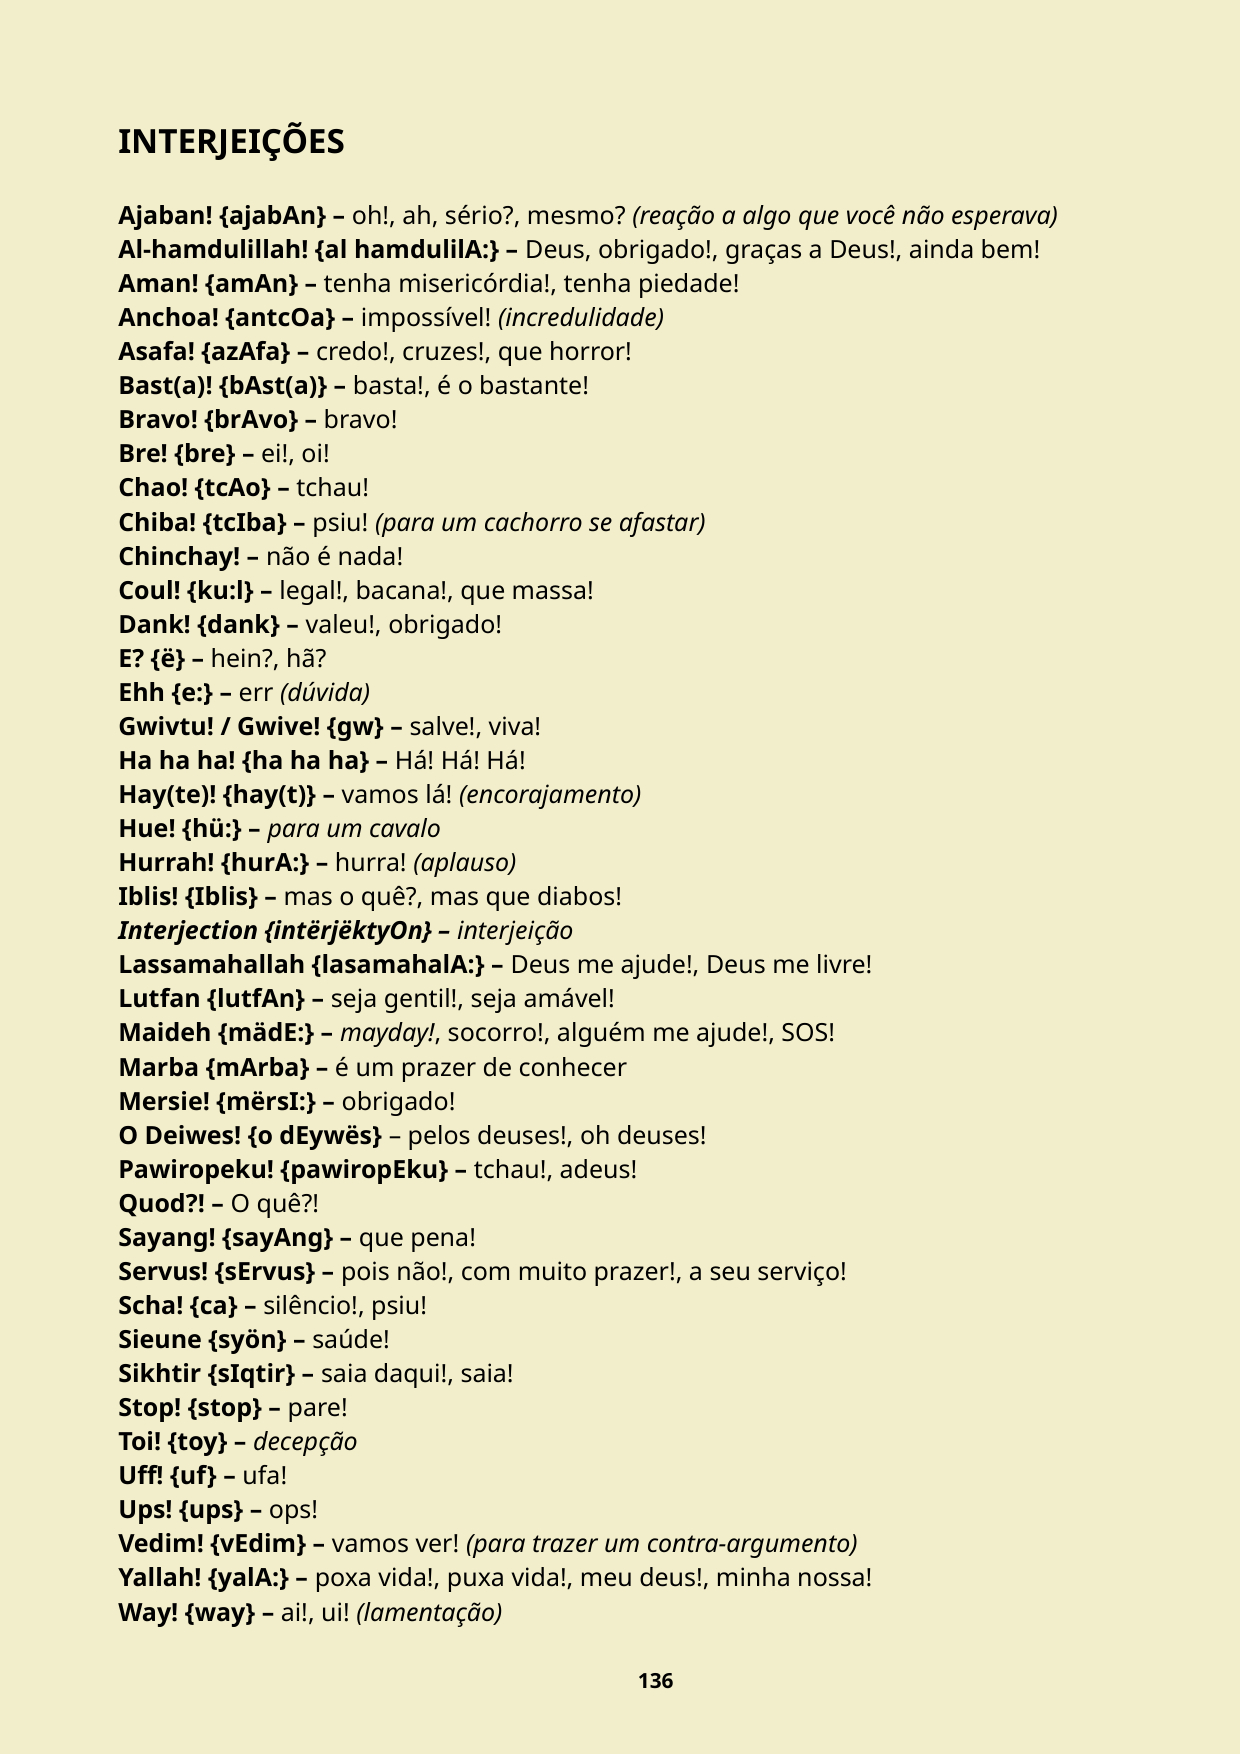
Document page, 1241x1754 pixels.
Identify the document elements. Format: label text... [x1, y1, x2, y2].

text O Deiwes! {o dEywës} – pelos deuses!, oh deuses! [118, 1117, 1122, 1151]
text Yallah! {yalA:} – poxa vida!, puxa vida!, meu deus!, minha nossa! [118, 1560, 1122, 1594]
text Hue! {hü:} – para um cavalo [118, 811, 1122, 845]
text Interjection {intërjëktyOn} – interjeição [118, 913, 1122, 947]
text Ups! {ups} – ops! [118, 1492, 1122, 1526]
text Coul! {ku:l} – legal!, bacana!, que massa! [118, 572, 1122, 606]
text Ha ha ha! {ha ha ha} – Há! Há! Há! [118, 743, 1122, 777]
text Hurrah! {hurA:} – hurra! (aplauso) [118, 845, 1122, 879]
text E? {ë} – hein?, hã? [118, 640, 1122, 674]
text Iblis! {Iblis} – mas o quê?, mas que diabos! [118, 879, 1122, 913]
text Anchoa! {antcOa} – impossível! (incredulidade) [118, 300, 1122, 334]
text Bre! {bre} – ei!, oi! [118, 436, 1122, 470]
text Maideh {mädE:} – mayday!, socorro!, alguém me ajude!, SOS! [118, 1015, 1122, 1049]
text Marba {mArba} – é um prazer de conhecer [118, 1049, 1122, 1083]
text Ajaban! {ajabAn} – oh!, ah, sério?, mesmo? (reação a algo que você não esperava) [118, 198, 1122, 232]
text Chao! {tcAo} – tchau! [118, 470, 1122, 504]
text Sikhtir {sIqtir} – saia daqui!, saia! [118, 1356, 1122, 1390]
text Dank! {dank} – valeu!, obrigado! [118, 606, 1122, 640]
text Stop! {stop} – pare! [118, 1390, 1122, 1424]
text Sayang! {sayAng} – que pena! [118, 1219, 1122, 1253]
text Chiba! {tcIba} – psiu! (para um cachorro se afastar) [118, 504, 1122, 538]
text Uff! {uf} – ufa! [118, 1458, 1122, 1492]
text Pawiropeku! {pawiropEku} – tchau!, adeus! [118, 1151, 1122, 1185]
text Sieune {syön} – saúde! [118, 1322, 1122, 1356]
text Scha! {ca} – silêncio!, psiu! [118, 1288, 1122, 1322]
text Al-hamdulillah! {al hamdulilA:} – Deus, obrigado!, graças a Deus!, ainda bem! [118, 232, 1122, 266]
text Gwivtu! / Gwive! {gw} – salve!, viva! [118, 708, 1122, 743]
text Lutfan {lutfAn} – seja gentil!, seja amável! [118, 981, 1122, 1015]
text Bravo! {brAvo} – bravo! [118, 402, 1122, 436]
text Way! {way} – ai!, ui! (lamentação) [118, 1594, 1122, 1628]
text Ehh {e:} – err (dúvida) [118, 674, 1122, 708]
text Aman! {amAn} – tenha misericórdia!, tenha piedade! [118, 266, 1122, 300]
text Asafa! {azAfa} – credo!, cruzes!, que horror! [118, 334, 1122, 368]
text Lassamahallah {lasamahalA:} – Deus me ajude!, Deus me livre! [118, 947, 1122, 981]
text Vedim! {vEdim} – vamos ver! (para trazer um contra-argumento) [118, 1526, 1122, 1560]
subtitle INTERJEIÇÕES [118, 118, 1122, 163]
text Quod?! – O quê?! [118, 1185, 1122, 1219]
text Bast(a)! {bAst(a)} – basta!, é o bastante! [118, 368, 1122, 402]
text Chinchay! – não é nada! [118, 538, 1122, 572]
text Toi! {toy} – decepção [118, 1424, 1122, 1458]
text Mersie! {mërsI:} – obrigado! [118, 1083, 1122, 1117]
text Hay(te)! {hay(t)} – vamos lá! (encorajamento) [118, 777, 1122, 811]
text Servus! {sErvus} – pois não!, com muito prazer!, a seu serviço! [118, 1253, 1122, 1288]
